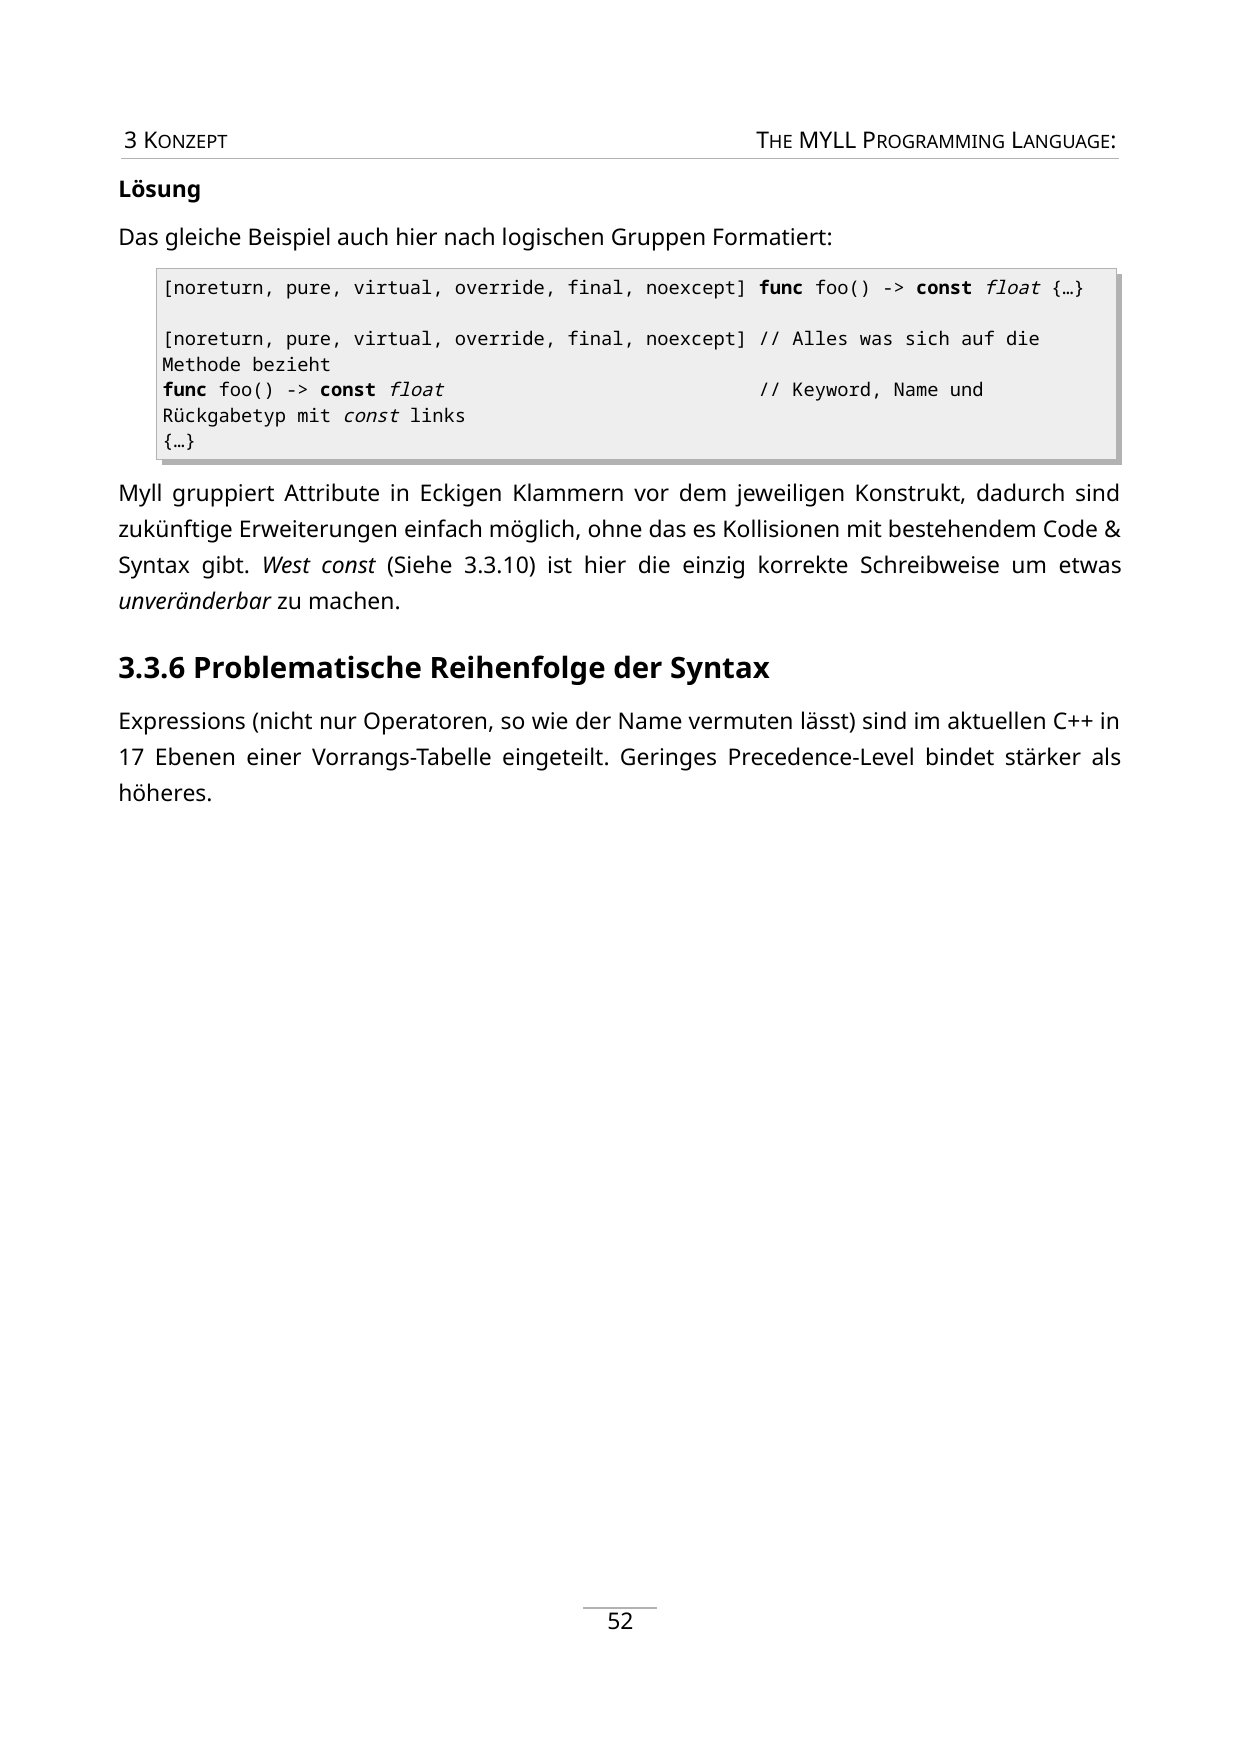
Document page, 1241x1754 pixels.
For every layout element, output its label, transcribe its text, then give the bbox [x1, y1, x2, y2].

text Lösung [118, 173, 1122, 204]
text Expressions (nicht nur Operatoren, so wie der Name vermuten lässt) sind im aktuellen C++ in 17 Ebenen einer Vorrangs-Tabelle eingeteilt. Geringes Precedence-Level bindet stärker als höheres. [118, 705, 1122, 808]
text Das gleiche Beispiel auch hier nach logischen Gruppen Formatiert: [118, 221, 1122, 252]
text Myll gruppiert Attribute in Eckigen Klammern vor dem jeweiligen Konstrukt, dadurch sind zukünftige Erweiterungen einfach möglich, ohne das es Kollisionen mit bestehendem Code & Syntax gibt. West const (Siehe 3.3.10) ist hier die einzig korrekte Schreibweise um etwas unveränderbar zu machen. [118, 477, 1122, 616]
subtitle Problematische Reihenfolge der Syntax [118, 647, 1122, 687]
text [noreturn, pure, virtual, override, final, noexcept] func foo() -> const float {…} [noreturn, pure, virtual, override, final, noexcept] // Alles was sich auf die Methode bezieht func foo() -> const float // Keyword, Name und Rückgabetyp mit const links {…} [157, 269, 1116, 459]
